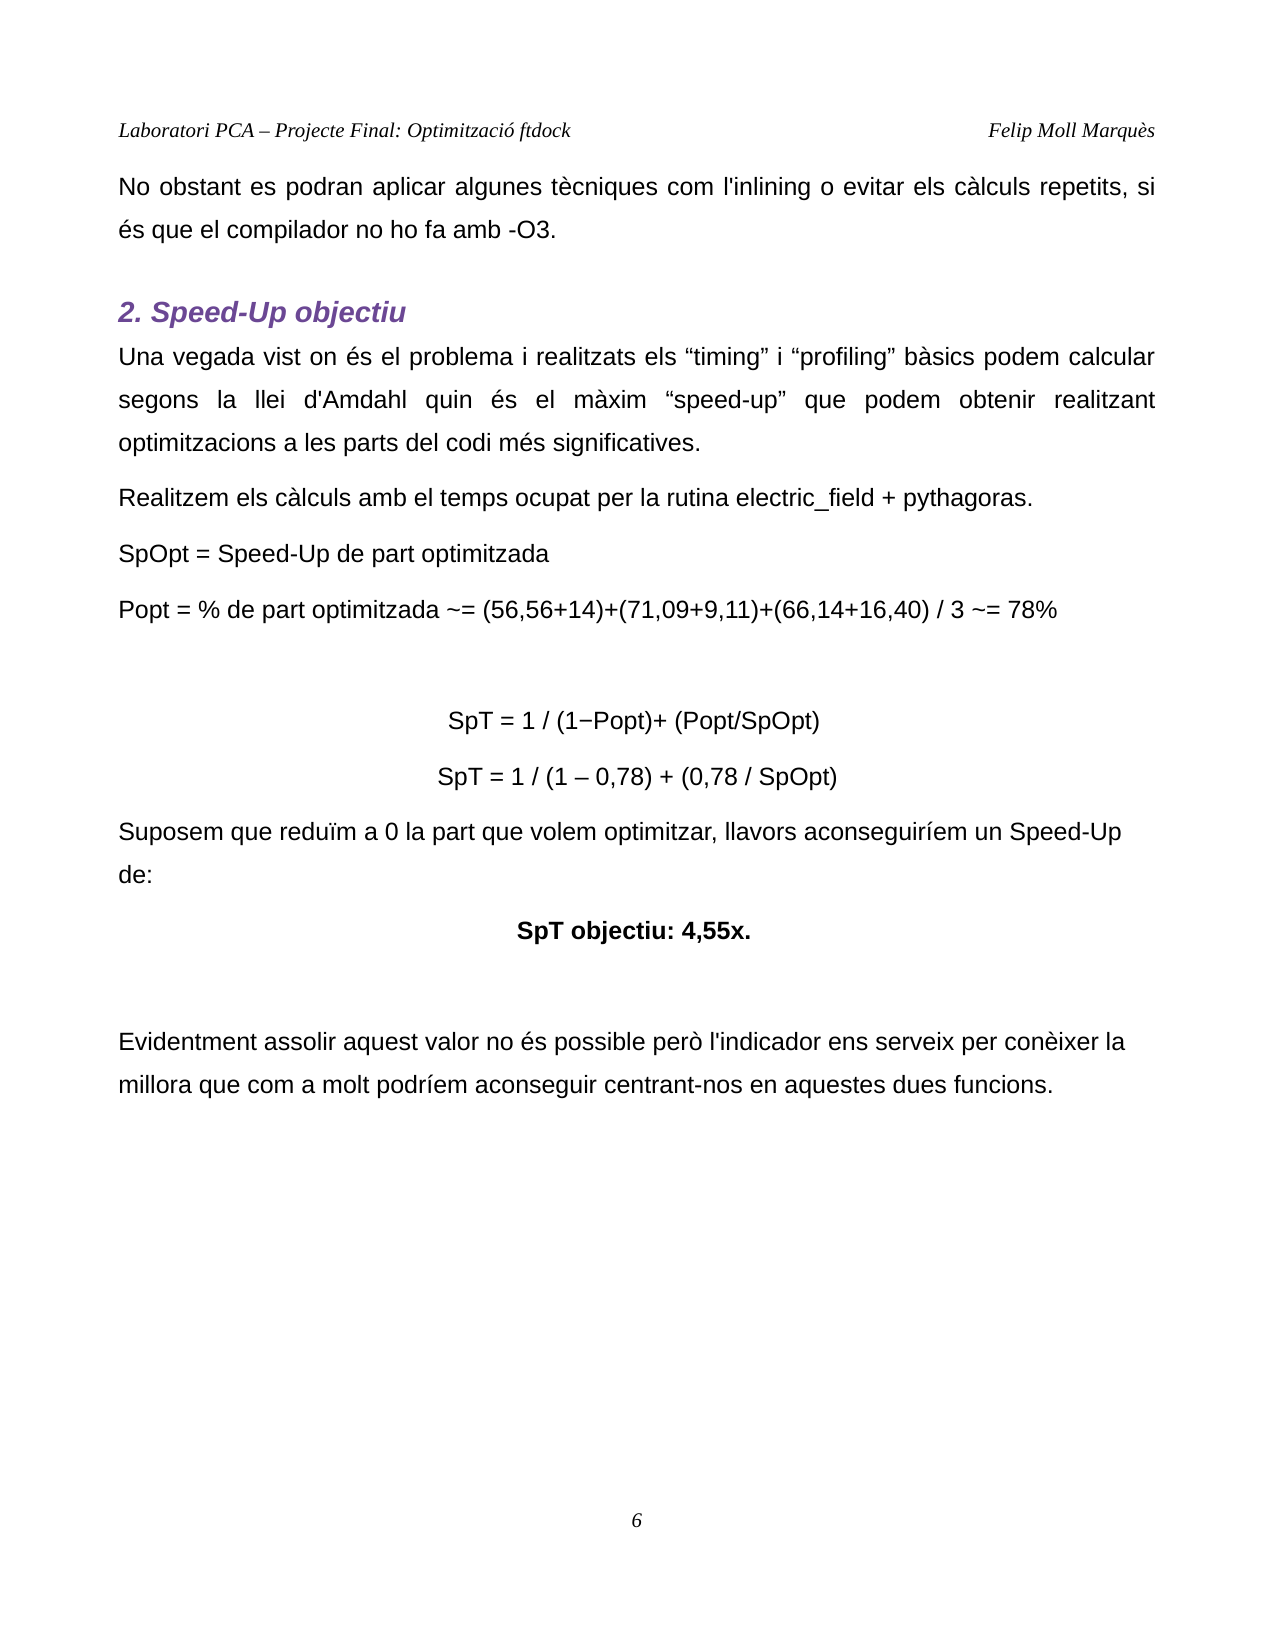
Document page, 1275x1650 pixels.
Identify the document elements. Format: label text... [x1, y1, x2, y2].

text SpT objectiu: 4,55x. [118, 916, 1157, 944]
text SpT = 1 / (1 – 0,78) + (0,78 / SpOpt) [118, 761, 1157, 790]
text SpOpt = Speed-Up de part optimitzada [118, 539, 1157, 568]
text No obstant es podran aplicar algunes tècniques com l'inlining o evitar els càlculs repetits, si és que el compilador no ho fa amb -O3. [118, 172, 1157, 243]
text Popt = % de part optimitzada ~= (56,56+14)+(71,09+9,11)+(66,14+16,40) / 3 ~= 78% [118, 594, 1157, 623]
text Suposem que reduïm a 0 la part que volem optimitzar, llavors aconseguiríem un Speed-Up de: [118, 817, 1157, 889]
text SpT = 1 / (1−Popt)+ (Popt/SpOpt) [118, 706, 1157, 734]
text Una vegada vist on és el problema i realitzats els “timing” i “profiling” bàsics podem calcular segons la llei d'Amdahl quin és el màxim “speed-up” que podem obtenir realitzant optimitzacions a les parts del codi més significatives. [118, 341, 1157, 456]
text Evidentment assolir aquest valor no és possible però l'indicador ens serveix per conèixer la millora que com a molt podríem aconseguir centrant-nos en aquestes dues funcions. [118, 1027, 1157, 1099]
text Realitzem els càlculs amb el temps ocupat per la rutina electric_field + pythagoras. [118, 483, 1157, 512]
subtitle Speed-Up objectiu [118, 295, 1157, 329]
